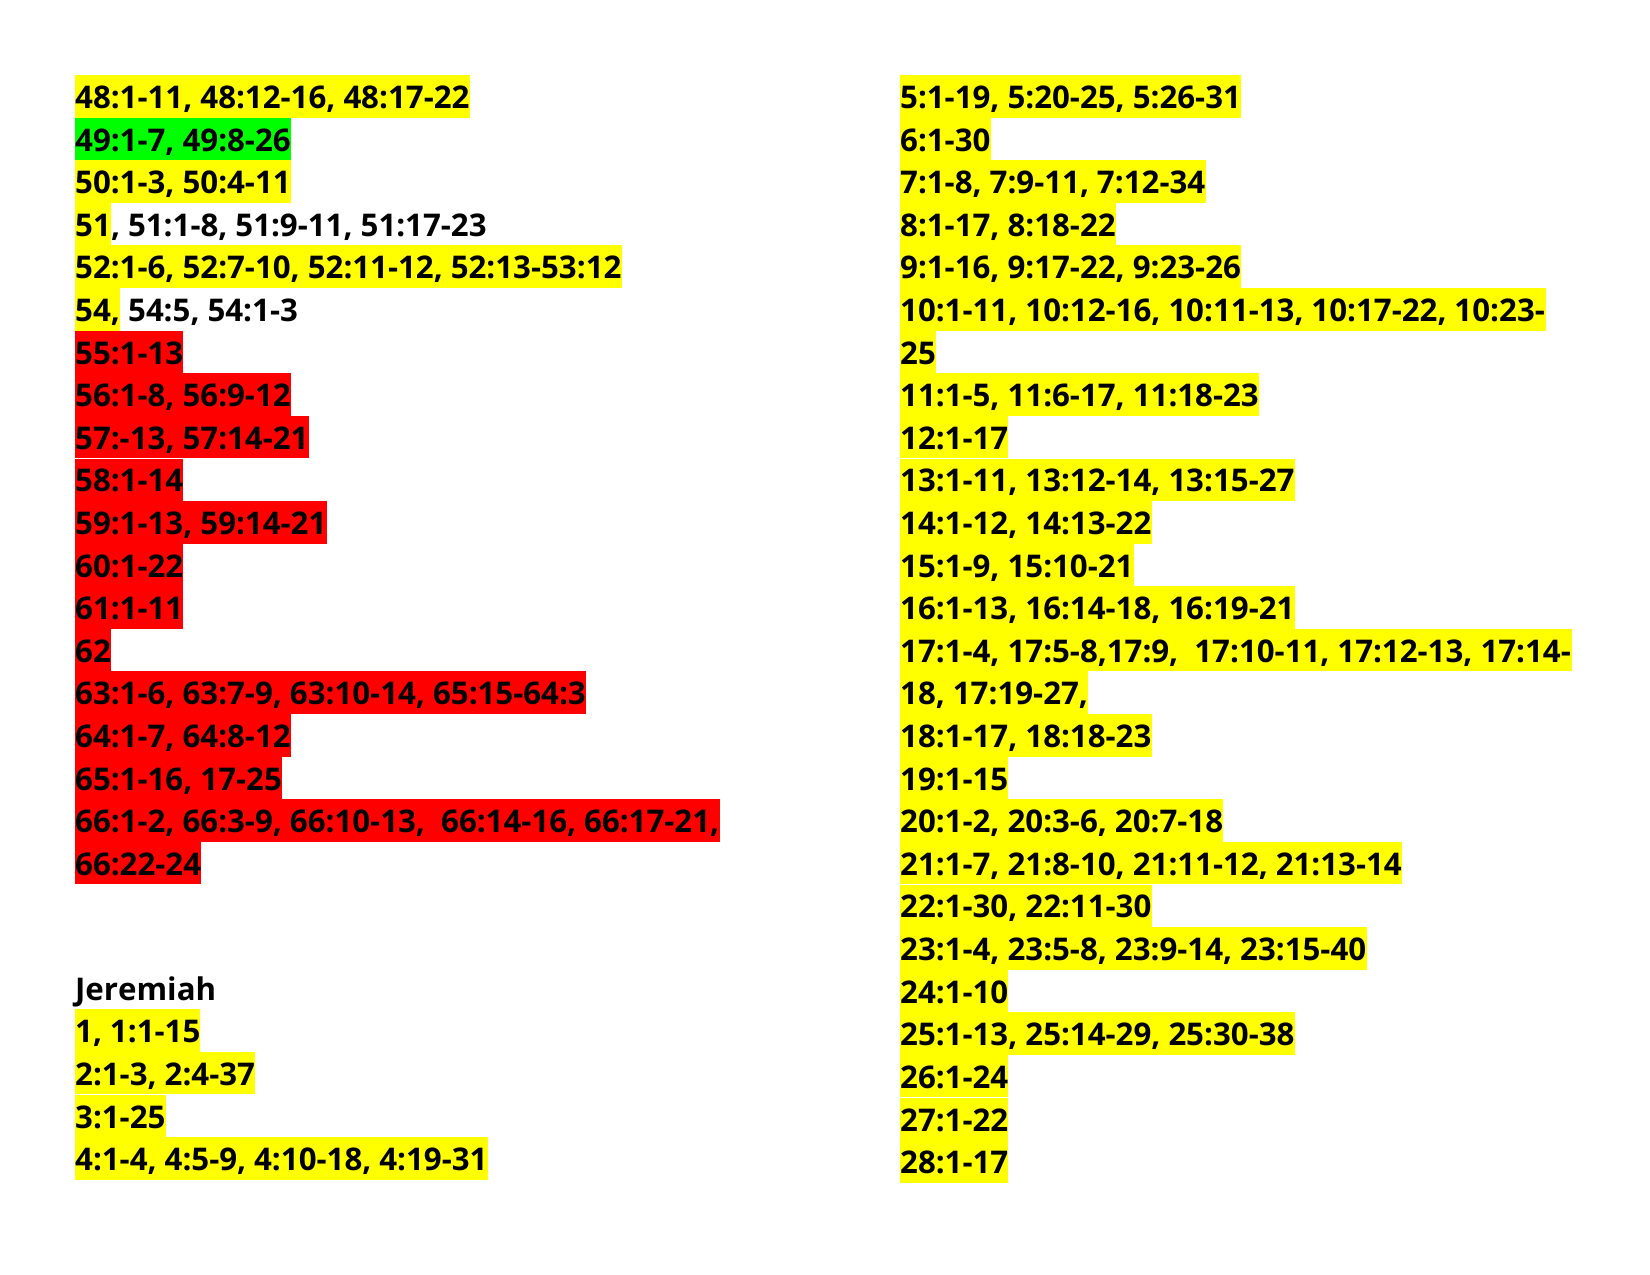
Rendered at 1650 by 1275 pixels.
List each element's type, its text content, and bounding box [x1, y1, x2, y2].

text 5:1-19, 5:20-25, 5:26-31 [900, 75, 1575, 118]
text 50:1-3, 50:4-11 [75, 160, 750, 203]
text 18:1-17, 18:18-23 [900, 714, 1575, 757]
text 13:1-11, 13:12-14, 13:15-27 [900, 458, 1575, 501]
text 60:1-22 [75, 544, 750, 586]
text 27:1-22 [900, 1097, 1575, 1140]
text Jeremiah [75, 967, 750, 1009]
text 52:1-6, 52:7-10, 52:11-12, 52:13-53:12 [75, 245, 750, 288]
text 54, 54:5, 54:1-3 [75, 288, 750, 331]
text 51, 51:1-8, 51:9-11, 51:17-23 [75, 203, 750, 245]
text 58:1-14 [75, 458, 750, 501]
text 3:1-25 [75, 1094, 750, 1137]
text 21:1-7, 21:8-10, 21:11-12, 21:13-14 [900, 842, 1575, 884]
text 1, 1:1-15 [75, 1009, 750, 1052]
text 56:1-8, 56:9-12 [75, 373, 750, 416]
text 61:1-11 [75, 586, 750, 629]
text 23:1-4, 23:5-8, 23:9-14, 23:15-40 [900, 927, 1575, 970]
text 26:1-24 [900, 1055, 1575, 1097]
text 11:1-5, 11:6-17, 11:18-23 [900, 373, 1575, 416]
text 17:1-4, 17:5-8,17:9, 17:10-11, 17:12-13, 17:14-18, 17:19-27, [900, 629, 1575, 714]
text 19:1-15 [900, 757, 1575, 799]
text 49:1-7, 49:8-26 [75, 118, 750, 160]
text 48:1-11, 48:12-16, 48:17-22 [75, 75, 750, 118]
text 10:1-11, 10:12-16, 10:11-13, 10:17-22, 10:23-25 [900, 288, 1575, 373]
text 16:1-13, 16:14-18, 16:19-21 [900, 586, 1575, 629]
text 6:1-30 [900, 118, 1575, 160]
text 55:1-13 [75, 331, 750, 373]
text 9:1-16, 9:17-22, 9:23-26 [900, 245, 1575, 288]
text 22:1-30, 22:11-30 [900, 884, 1575, 927]
text 20:1-2, 20:3-6, 20:7-18 [900, 799, 1575, 842]
text 8:1-17, 8:18-22 [900, 203, 1575, 245]
text 14:1-12, 14:13-22 [900, 501, 1575, 544]
text 64:1-7, 64:8-12 [75, 714, 750, 757]
text 28:1-17 [900, 1140, 1575, 1183]
text 62 [75, 629, 750, 671]
text 63:1-6, 63:7-9, 63:10-14, 65:15-64:3 [75, 671, 750, 714]
text 65:1-16, 17-25 [75, 757, 750, 799]
text 12:1-17 [900, 416, 1575, 458]
text 25:1-13, 25:14-29, 25:30-38 [900, 1012, 1575, 1055]
text 59:1-13, 59:14-21 [75, 501, 750, 544]
text 57:-13, 57:14-21 [75, 416, 750, 458]
text 66:1-2, 66:3-9, 66:10-13, 66:14-16, 66:17-21, 66:22-24 [75, 799, 750, 884]
text 2:1-3, 2:4-37 [75, 1052, 750, 1094]
text 24:1-10 [900, 970, 1575, 1012]
text 4:1-4, 4:5-9, 4:10-18, 4:19-31 [75, 1137, 750, 1180]
text 15:1-9, 15:10-21 [900, 544, 1575, 586]
text 7:1-8, 7:9-11, 7:12-34 [900, 160, 1575, 203]
